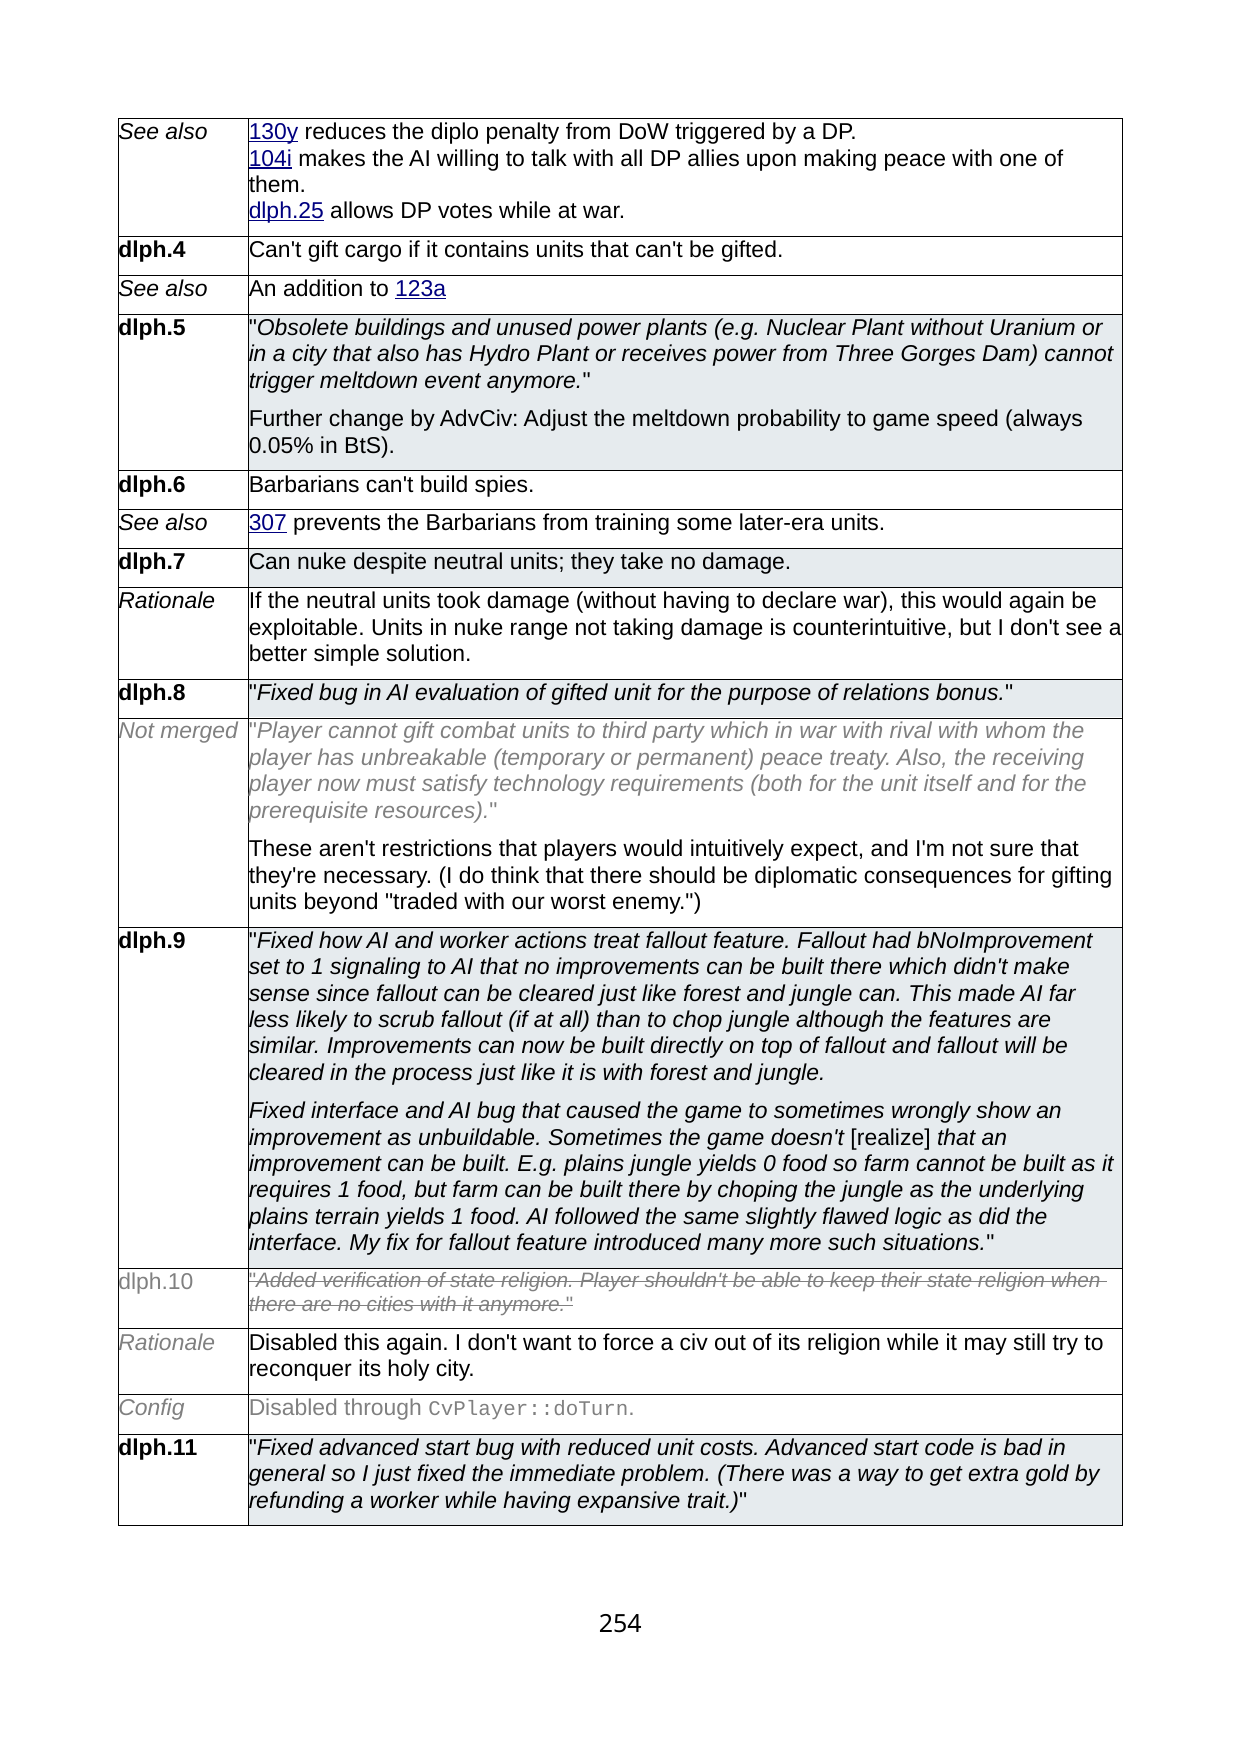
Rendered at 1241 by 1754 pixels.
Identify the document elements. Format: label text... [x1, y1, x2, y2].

table_cell See also [119, 276, 248, 314]
table_cell Rationale [119, 588, 248, 678]
table_cell "Fixed how AI and worker actions treat fallout feature. Fallout had bNoImprovement set to 1 signaling to AI that no improvements can be built there which didn't make sense since fallout can be cleared just like forest and jungle can. This made AI far less likely to scrub fallout (if at all) than to chop jungle although the features are similar. Improvements can now be built directly on top of fallout and fallout will be cleared in the process just like it is with forest and jungle. Fixed interface and AI bug that caused the game to sometimes wrongly show an improvement as unbuildable. Sometimes the game doesn't [realize] that an improvement can be built. E.g. plains jungle yields 0 food so farm cannot be built as it requires 1 food, but farm can be built there by choping the jungle as the underlying plains terrain yields 1 food. AI followed the same slightly flawed logic as did the interface. My fix for fallout feature introduced many more such situations." [249, 928, 1122, 1268]
table_cell dlph.8 [119, 680, 248, 717]
table_cell 307 prevents the Barbarians from training some later-era units. [249, 510, 1122, 548]
table_cell See also [119, 119, 248, 236]
table_cell See also [119, 510, 248, 548]
table_cell "Obsolete buildings and unused power plants (e.g. Nuclear Plant without Uranium or in a city that also has Hydro Plant or receives power from Three Gorges Dam) cannot trigger meltdown event anymore." Further change by AdvCiv: Adjust the meltdown probability to game speed (always 0.05% in BtS). [249, 315, 1122, 470]
table_cell Can't gift cargo if it contains units that can't be gifted. [249, 237, 1122, 275]
table_cell dlph.10 [119, 1269, 248, 1328]
table_cell dlph.7 [119, 549, 248, 587]
table_cell Barbarians can't build spies. [249, 471, 1122, 509]
table_cell Can nuke despite neutral units; they take no damage. [249, 549, 1122, 587]
table_cell Not merged [119, 719, 248, 927]
table_cell "Added verification of state religion. Player shouldn't be able to keep their state religion when there are no cities with it anymore." [249, 1269, 1122, 1328]
table_cell Rationale [119, 1329, 248, 1393]
table_cell An addition to 123a [249, 276, 1122, 314]
table_cell dlph.4 [119, 237, 248, 275]
table_cell Config [119, 1395, 248, 1434]
table_cell Disabled this again. I don't want to force a civ out of its religion while it may still try to reconquer its holy city. [249, 1329, 1122, 1393]
table_cell If the neutral units took damage (without having to declare war), this would again be exploitable. Units in nuke range not taking damage is counterintuitive, but I don't see a better simple solution. [249, 588, 1122, 678]
table_cell Disabled through CvPlayer::doTurn. [249, 1395, 1122, 1434]
table_cell dlph.6 [119, 471, 248, 509]
table_cell "Fixed advanced start bug with reduced unit costs. Advanced start code is bad in general so I just fixed the immediate problem. (There was a way to get extra gold by refunding a worker while having expansive trait.)" [249, 1435, 1122, 1525]
table_cell dlph.5 [119, 315, 248, 470]
table_cell "Player cannot gift combat units to third party which in war with rival with whom the player has unbreakable (temporary or permanent) peace treaty. Also, the receiving player now must satisfy technology requirements (both for the unit itself and for the prerequisite resources)." These aren't restrictions that players would intuitively expect, and I'm not sure that they're necessary. (I do think that there should be diplomatic consequences for gifting units beyond "traded with our worst enemy.") [249, 719, 1122, 927]
table_cell 130y reduces the diplo penalty from DoW triggered by a DP. 104i makes the AI willing to talk with all DP allies upon making peace with one of them. dlph.25 allows DP votes while at war. [249, 119, 1122, 236]
table_cell "Fixed bug in AI evaluation of gifted unit for the purpose of relations bonus." [249, 680, 1122, 717]
table_cell dlph.11 [119, 1435, 248, 1525]
table_cell dlph.9 [119, 928, 248, 1268]
